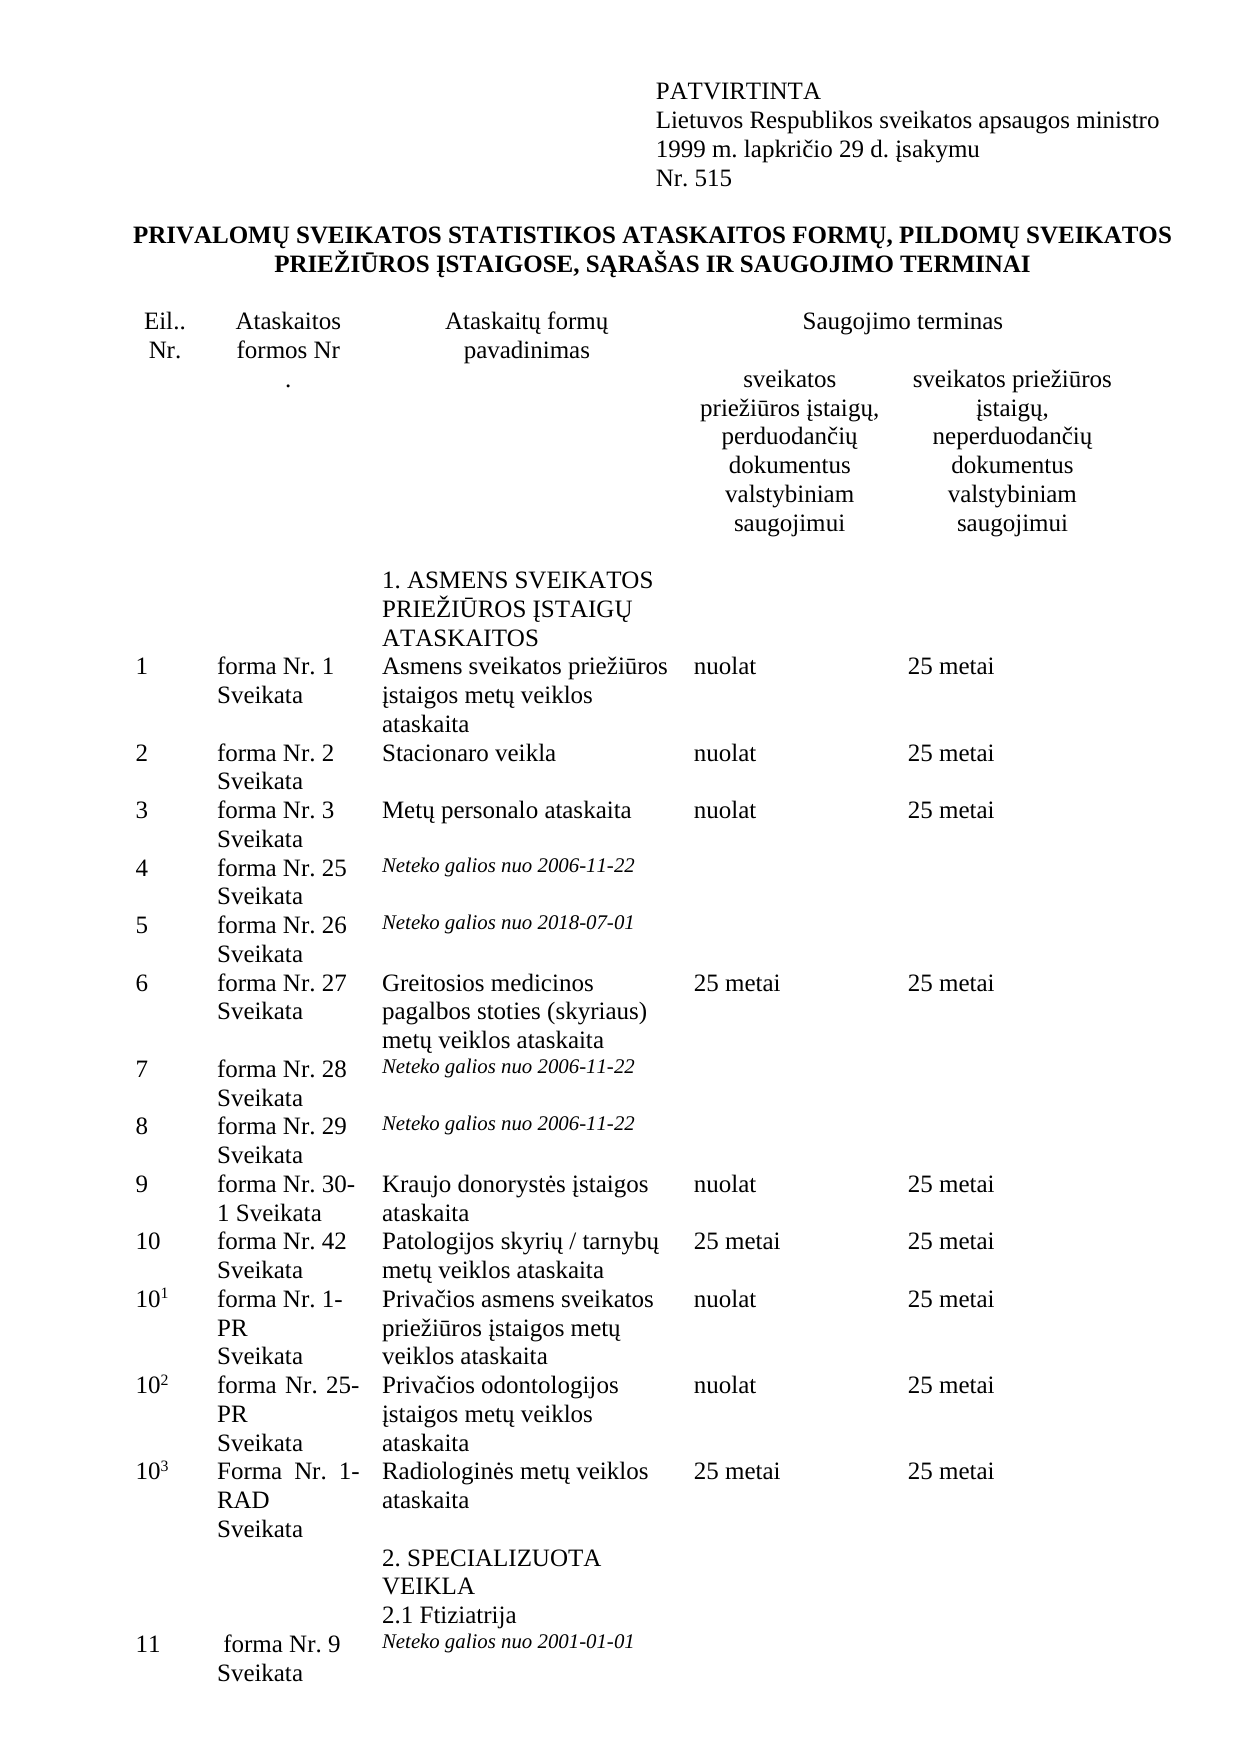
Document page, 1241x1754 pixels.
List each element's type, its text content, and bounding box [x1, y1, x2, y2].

table_cell 25 metai [896, 1456, 1128, 1543]
table_cell 10 [124, 1226, 206, 1284]
table_cell 101 [124, 1284, 206, 1370]
table_cell [206, 1600, 371, 1629]
table_cell forma Nr. 26 Sveikata [206, 910, 371, 968]
table_cell 25 metai [896, 1370, 1128, 1456]
table_header Saugojimo terminas [683, 306, 1123, 364]
table_cell 25 metai [896, 1284, 1128, 1370]
table_cell sveikatos priežiūros įstaigų, neperduodančių dokumentus valstybiniam saugojimui [896, 364, 1128, 565]
table_cell Stacionaro veikla [371, 738, 682, 795]
table_cell Kraujo donorystės įstaigos ataskaita [371, 1169, 682, 1226]
table_cell 9 [124, 1169, 206, 1226]
table_cell 8 [124, 1111, 206, 1169]
table_cell [124, 565, 206, 651]
table_cell [896, 1054, 1128, 1111]
table_cell [683, 1629, 896, 1686]
table_cell Privačios odontologijos įstaigos metų veiklos ataskaita [371, 1370, 682, 1456]
table_header Ataskaitų formų pavadinimas [371, 306, 682, 364]
table_cell 25 metai [896, 795, 1128, 853]
table_cell forma Nr. 28 Sveikata [206, 1054, 371, 1111]
table_cell 103 [124, 1456, 206, 1543]
table_cell [371, 364, 682, 565]
table_cell forma Nr. 29 Sveikata [206, 1111, 371, 1169]
table_cell forma Nr. 3 Sveikata [206, 795, 371, 853]
table_cell . [206, 364, 371, 565]
table_cell [683, 1054, 896, 1111]
table_cell Privačios asmens sveikatos priežiūros įstaigos metų veiklos ataskaita [371, 1284, 682, 1370]
table_cell [896, 1600, 1128, 1629]
table_cell [896, 565, 1128, 651]
table_cell forma Nr. 25-PR Sveikata [206, 1370, 371, 1456]
table_header Eil.. Nr. [124, 306, 206, 364]
text Lietuvos Respublikos sveikatos apsaugos ministro 1999 m. lapkričio 29 d. įsakymu [656, 105, 1181, 163]
table_cell [683, 853, 896, 910]
table_cell 25 metai [683, 1226, 896, 1284]
table_cell nuolat [683, 651, 896, 738]
table_cell 102 [124, 1370, 206, 1456]
table_cell Patologijos skyrių / tarnybų metų veiklos ataskaita [371, 1226, 682, 1284]
table_cell [124, 364, 206, 565]
table_cell forma Nr. 1 Sveikata [206, 651, 371, 738]
table_cell [683, 565, 896, 651]
table_cell 25 metai [896, 1169, 1128, 1226]
table_cell Greitosios medicinos pagalbos stoties (skyriaus) metų veiklos ataskaita [371, 968, 682, 1054]
table_header Ataskaitos formos Nr [206, 306, 371, 364]
table_cell 25 metai [896, 1226, 1128, 1284]
table_cell forma Nr. 27 Sveikata [206, 968, 371, 1054]
table_cell Neteko galios nuo 2006-11-22 [371, 853, 682, 910]
table_cell forma Nr. 25 Sveikata [206, 853, 371, 910]
table_cell nuolat [683, 1370, 896, 1456]
table_cell [683, 1111, 896, 1169]
table_cell 1. ASMENS SVEIKATOS PRIEŽIŪROS ĮSTAIGŲ ATASKAITOS [371, 565, 682, 651]
table_cell sveikatos priežiūros įstaigų, perduodančių dokumentus valstybiniam saugojimui [683, 364, 896, 565]
table_cell [124, 1600, 206, 1629]
table_cell 25 metai [896, 651, 1128, 738]
table_cell [896, 1629, 1128, 1686]
table_cell [896, 853, 1128, 910]
table_cell nuolat [683, 1284, 896, 1370]
table_cell forma Nr. 42 Sveikata [206, 1226, 371, 1284]
table_header [1123, 306, 1128, 364]
table_cell nuolat [683, 738, 896, 795]
table_cell [896, 1543, 1128, 1600]
table_cell 11 [124, 1629, 206, 1686]
table_cell nuolat [683, 795, 896, 853]
table_cell 25 metai [683, 968, 896, 1054]
table_cell forma Nr. 1-PR Sveikata [206, 1284, 371, 1370]
table_cell Neteko galios nuo 2006-11-22 [371, 1054, 682, 1111]
table_cell 2. SPECIALIZUOTA VEIKLA [371, 1543, 682, 1600]
table_cell 1 [124, 651, 206, 738]
table_cell Radiologinės metų veiklos ataskaita [371, 1456, 682, 1543]
table_cell [896, 910, 1128, 968]
table_cell 5 [124, 910, 206, 968]
table_cell 6 [124, 968, 206, 1054]
table_cell forma Nr. 2 Sveikata [206, 738, 371, 795]
table_cell forma Nr. 30-1 Sveikata [206, 1169, 371, 1226]
text Nr. 515 [656, 163, 1181, 191]
table_cell 2.1 Ftiziatrija [371, 1600, 682, 1629]
table_cell 3 [124, 795, 206, 853]
table_cell [206, 1543, 371, 1600]
table_cell [683, 1543, 896, 1600]
table_cell 25 metai [896, 968, 1128, 1054]
table_cell [124, 1543, 206, 1600]
table_cell Metų personalo ataskaita [371, 795, 682, 853]
table_cell Neteko galios nuo 2006-11-22 [371, 1111, 682, 1169]
table_cell [206, 565, 371, 651]
table_cell Forma Nr. 1-RAD Sveikata [206, 1456, 371, 1543]
table_cell [683, 1600, 896, 1629]
table_cell Neteko galios nuo 2001-01-01 [371, 1629, 682, 1686]
text PATVIRTINTA [656, 76, 1181, 105]
table_cell Neteko galios nuo 2018-07-01 [371, 910, 682, 968]
table_cell Asmens sveikatos priežiūros įstaigos metų veiklos ataskaita [371, 651, 682, 738]
table_cell 25 metai [683, 1456, 896, 1543]
table_cell [896, 1111, 1128, 1169]
table_cell 7 [124, 1054, 206, 1111]
table_cell 4 [124, 853, 206, 910]
table_cell forma Nr. 9 Sveikata [206, 1629, 371, 1686]
table_cell 2 [124, 738, 206, 795]
table_cell 25 metai [896, 738, 1128, 795]
text Privalomų sveikatos statistikos ataskaitos formų, pildomų sveikatos priežiūros įstaigose, sąrašas ir saugojimo terminai [124, 220, 1181, 278]
table_cell [683, 910, 896, 968]
table_cell nuolat [683, 1169, 896, 1226]
